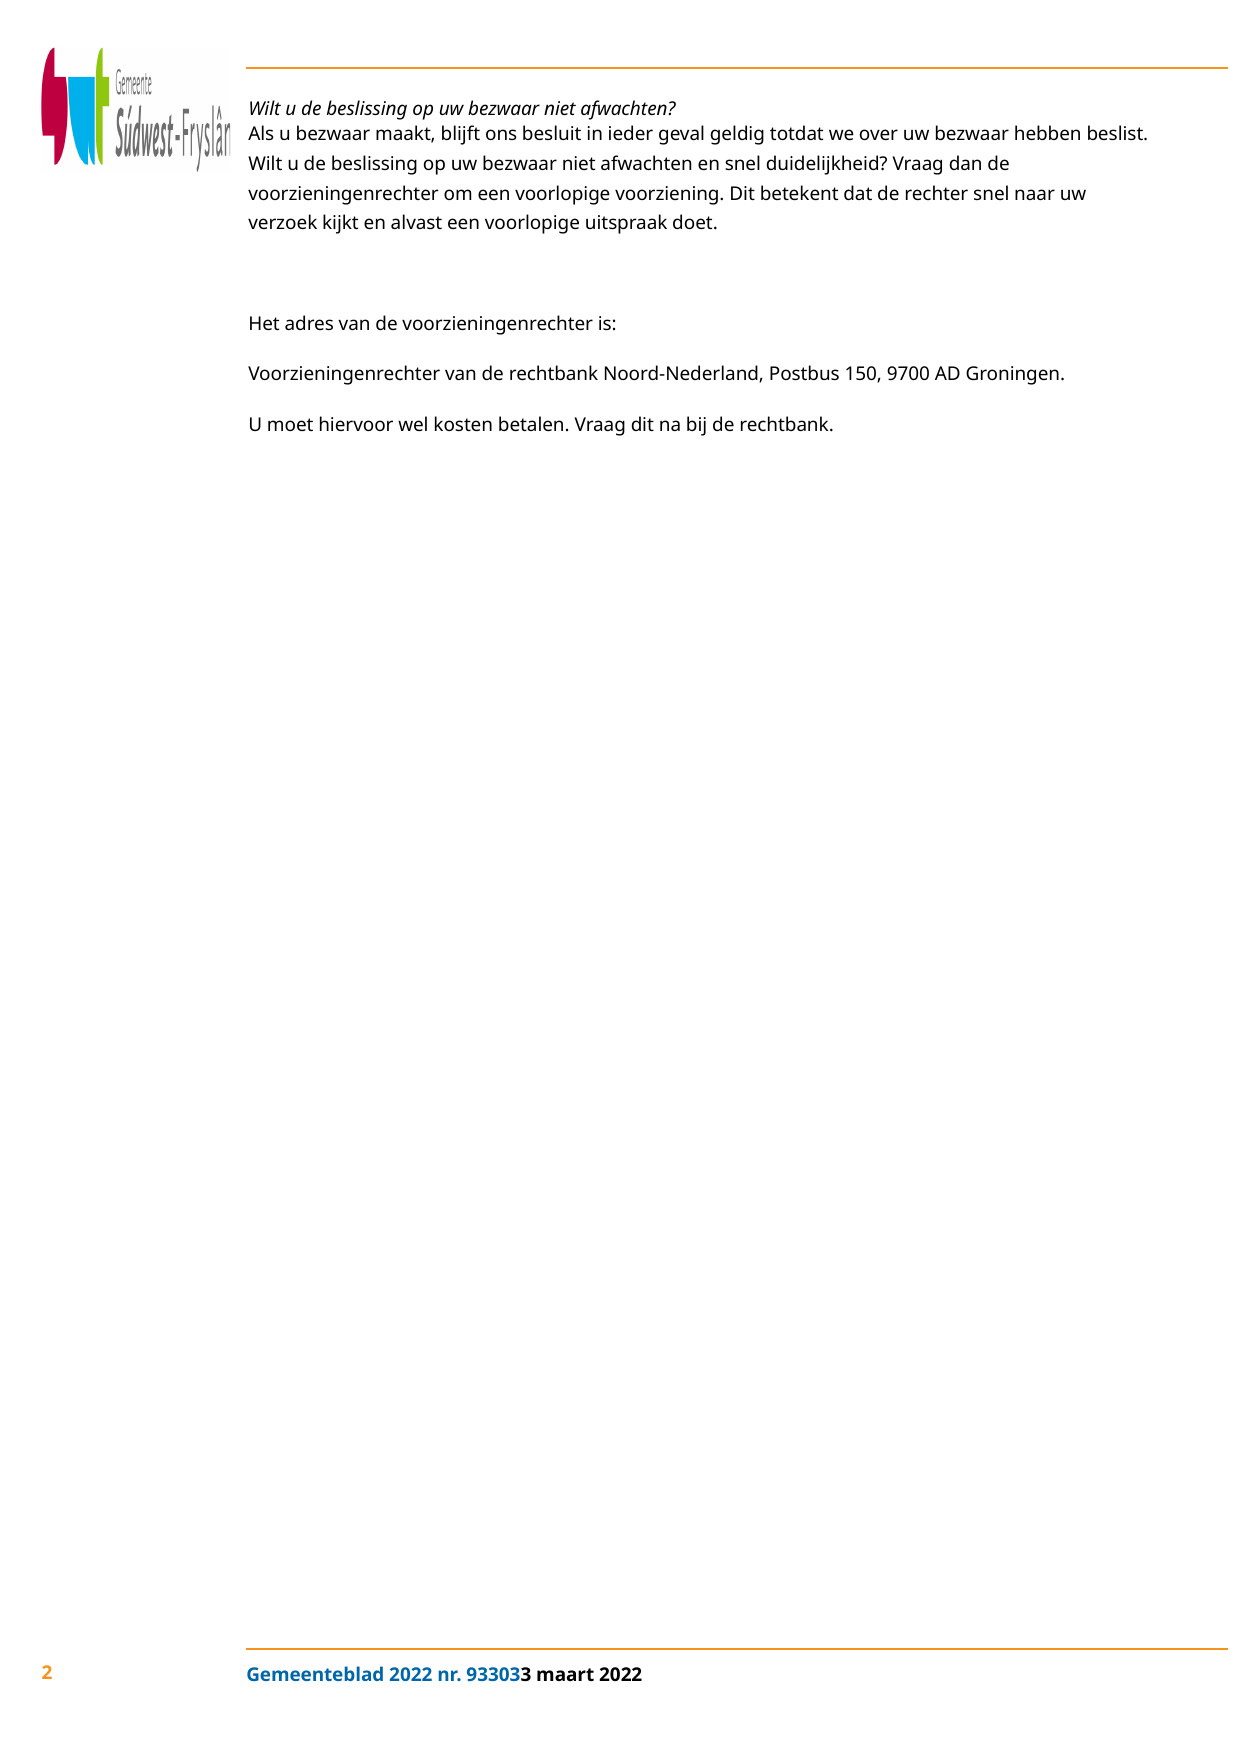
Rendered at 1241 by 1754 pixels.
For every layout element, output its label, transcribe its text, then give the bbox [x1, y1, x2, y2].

text Wilt u de beslissing op uw bezwaar niet afwachten? [248, 95, 1152, 121]
text Voorzieningenrechter van de rechtbank Noord-Nederland, Postbus 150, 9700 AD Groningen. [248, 361, 1152, 386]
picture [41, 47, 231, 172]
text Als u bezwaar maakt, blijft ons besluit in ieder geval geldig totdat we over uw bezwaar hebben beslist. Wilt u de beslissing op uw bezwaar niet afwachten en snel duidelijkheid? Vraag dan de voorzieningenrechter om een voorlopige voorziening. Dit betekent dat de rechter snel naar uw verzoek kijkt en alvast een voorlopige uitspraak doet. [248, 121, 1152, 235]
text Het adres van de voorzieningenrechter is: [248, 310, 1152, 336]
text U moet hiervoor wel kosten betalen. Vraag dit na bij de rechtbank. [248, 411, 1152, 437]
